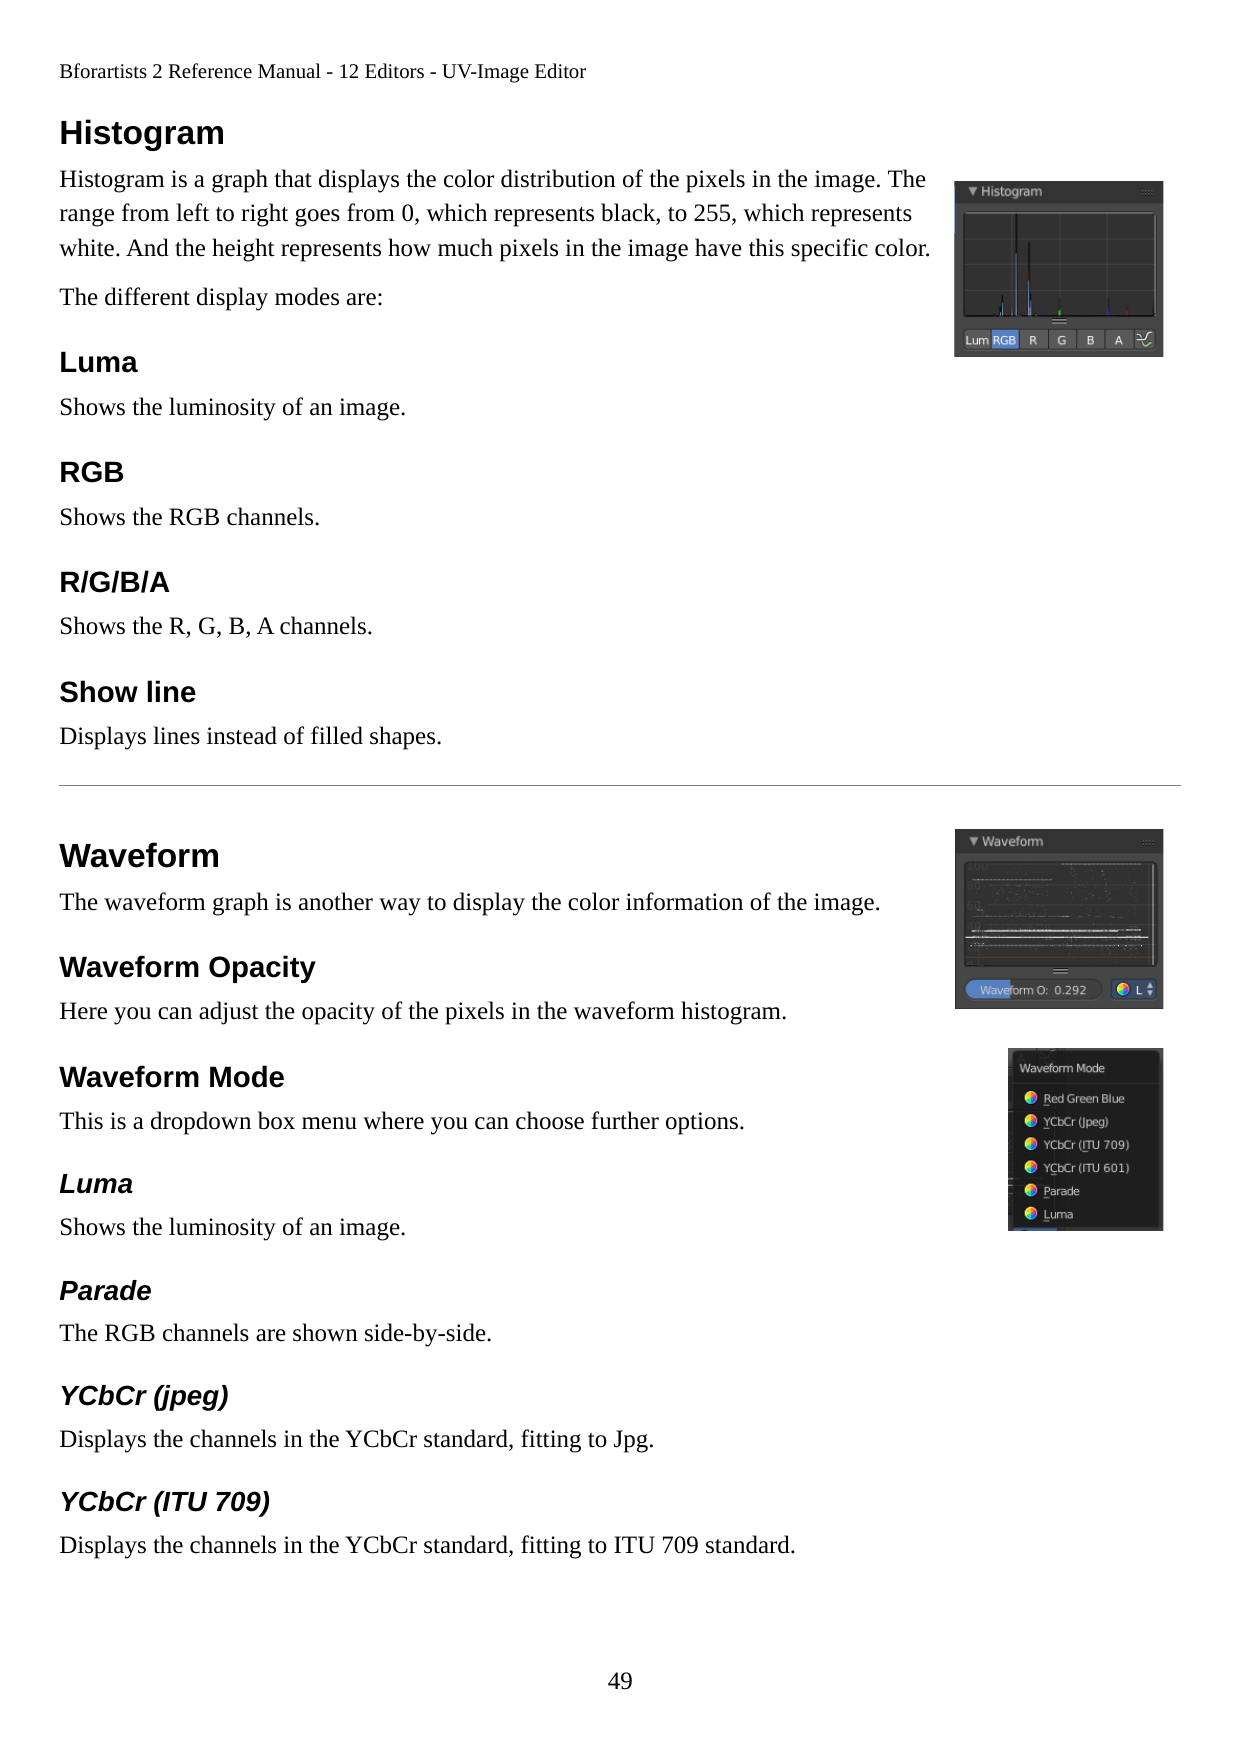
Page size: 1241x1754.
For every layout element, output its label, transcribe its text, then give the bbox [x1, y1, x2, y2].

subtitle Waveform Mode [59, 1060, 1008, 1094]
text Displays lines instead of filled shapes. [59, 721, 1181, 750]
subtitle Parade [59, 1274, 1181, 1306]
subtitle Luma [59, 1168, 1008, 1200]
subtitle [1164, 835, 1181, 874]
subtitle YCbCr (ITU 709) [59, 1486, 1181, 1518]
text Shows the luminosity of an image. [59, 1212, 1181, 1241]
subtitle Show line [59, 675, 1181, 709]
subtitle YCbCr (jpeg) [59, 1380, 1181, 1412]
subtitle [1164, 1168, 1181, 1200]
text Here you can adjust the opacity of the pixels in the waveform histogram. [59, 996, 1181, 1025]
picture [954, 181, 1164, 357]
text Shows the R, G, B, A channels. [59, 611, 1181, 640]
subtitle RGB [59, 455, 1181, 489]
text The different display modes are: [59, 282, 954, 311]
text The waveform graph is another way to display the color information of the image. [59, 887, 955, 915]
subtitle [1164, 1060, 1181, 1094]
subtitle Waveform Opacity [59, 950, 955, 984]
text Shows the RGB channels. [59, 502, 1181, 530]
text Displays the channels in the YCbCr standard, fitting to Jpg. [59, 1424, 1181, 1453]
subtitle Luma [59, 345, 1181, 379]
text Histogram is a graph that displays the color distribution of the pixels in the image. The range from left to right goes from 0, which represents black, to 255, which represents white. And the height represents how much pixels in the image have this specific color. [59, 164, 1181, 261]
text Displays the channels in the YCbCr standard, fitting to ITU 709 standard. [59, 1530, 1181, 1559]
picture [955, 829, 1164, 1009]
picture [1008, 1048, 1164, 1231]
subtitle Histogram [59, 113, 1181, 151]
subtitle R/G/B/A [59, 565, 1181, 599]
text Shows the luminosity of an image. [59, 392, 1181, 420]
text This is a dropdown box menu where you can choose further options. [59, 1106, 1008, 1135]
text The RGB channels are shown side-by-side. [59, 1318, 1181, 1347]
subtitle Waveform [59, 835, 955, 874]
subtitle [1164, 950, 1181, 984]
